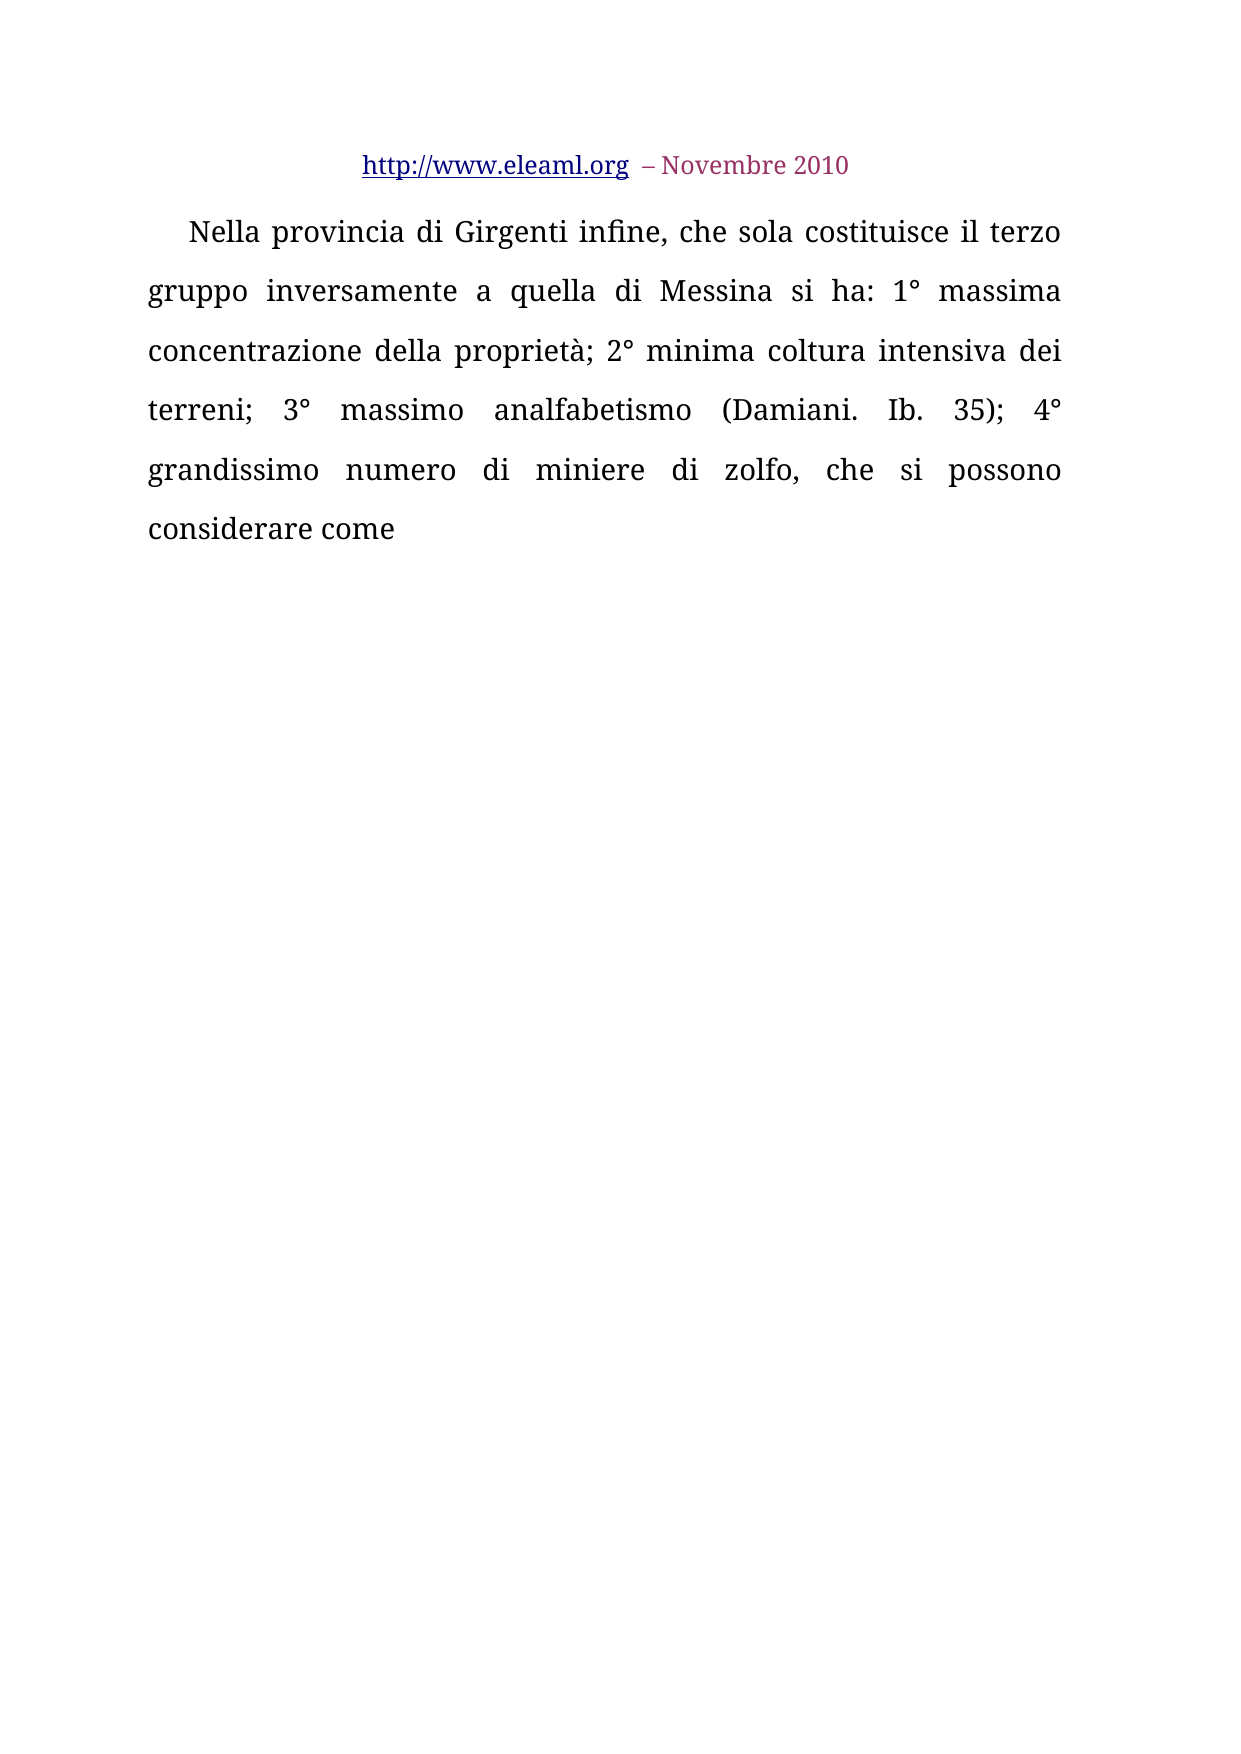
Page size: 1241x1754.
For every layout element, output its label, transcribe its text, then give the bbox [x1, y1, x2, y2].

text Nella provincia di Girgenti infine, che sola costituisce il terzo gruppo inversamente a quella di Messina si ha: 1° massima concentrazione della proprietà; 2° minima coltura intensiva dei terreni; 3° massimo analfabetismo (Damiani. Ib. 35); 4° grandissimo numero di miniere di zolfo, che si possono considerare come [148, 211, 1063, 548]
